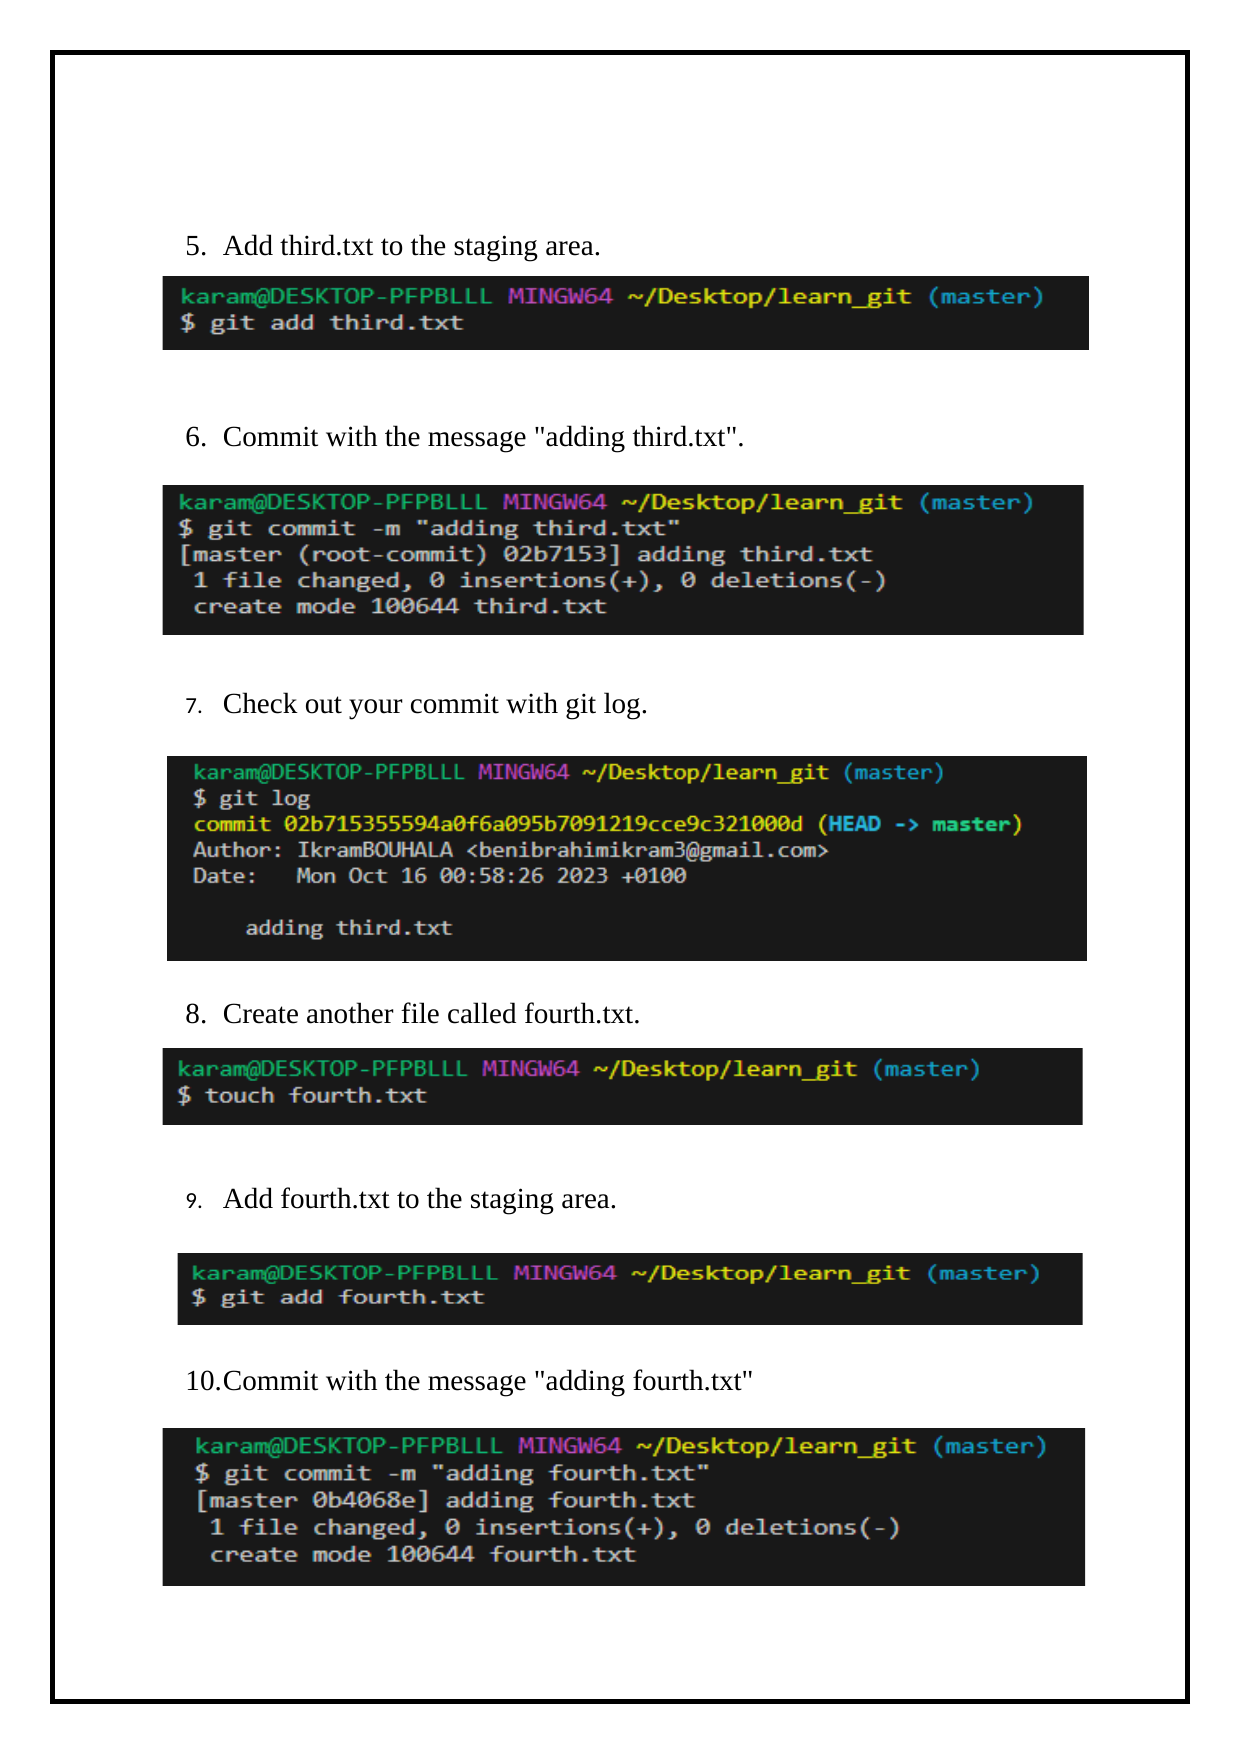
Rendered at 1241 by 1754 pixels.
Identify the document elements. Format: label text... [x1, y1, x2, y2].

list Commit with the message "adding fourth.txt" [185, 1363, 1093, 1397]
list [152, 748, 1092, 968]
list Create another file called fourth.txt. [185, 996, 1093, 1030]
list [162, 1246, 1086, 1342]
list Add fourth.txt to the staging area. [185, 1181, 1093, 1214]
list Commit with the message "adding third.txt". [185, 419, 1093, 452]
list [147, 478, 1089, 646]
list Check out your commit with git log. [185, 686, 1093, 720]
list [147, 269, 1091, 360]
list Add third.txt to the staging area. [185, 228, 1093, 262]
